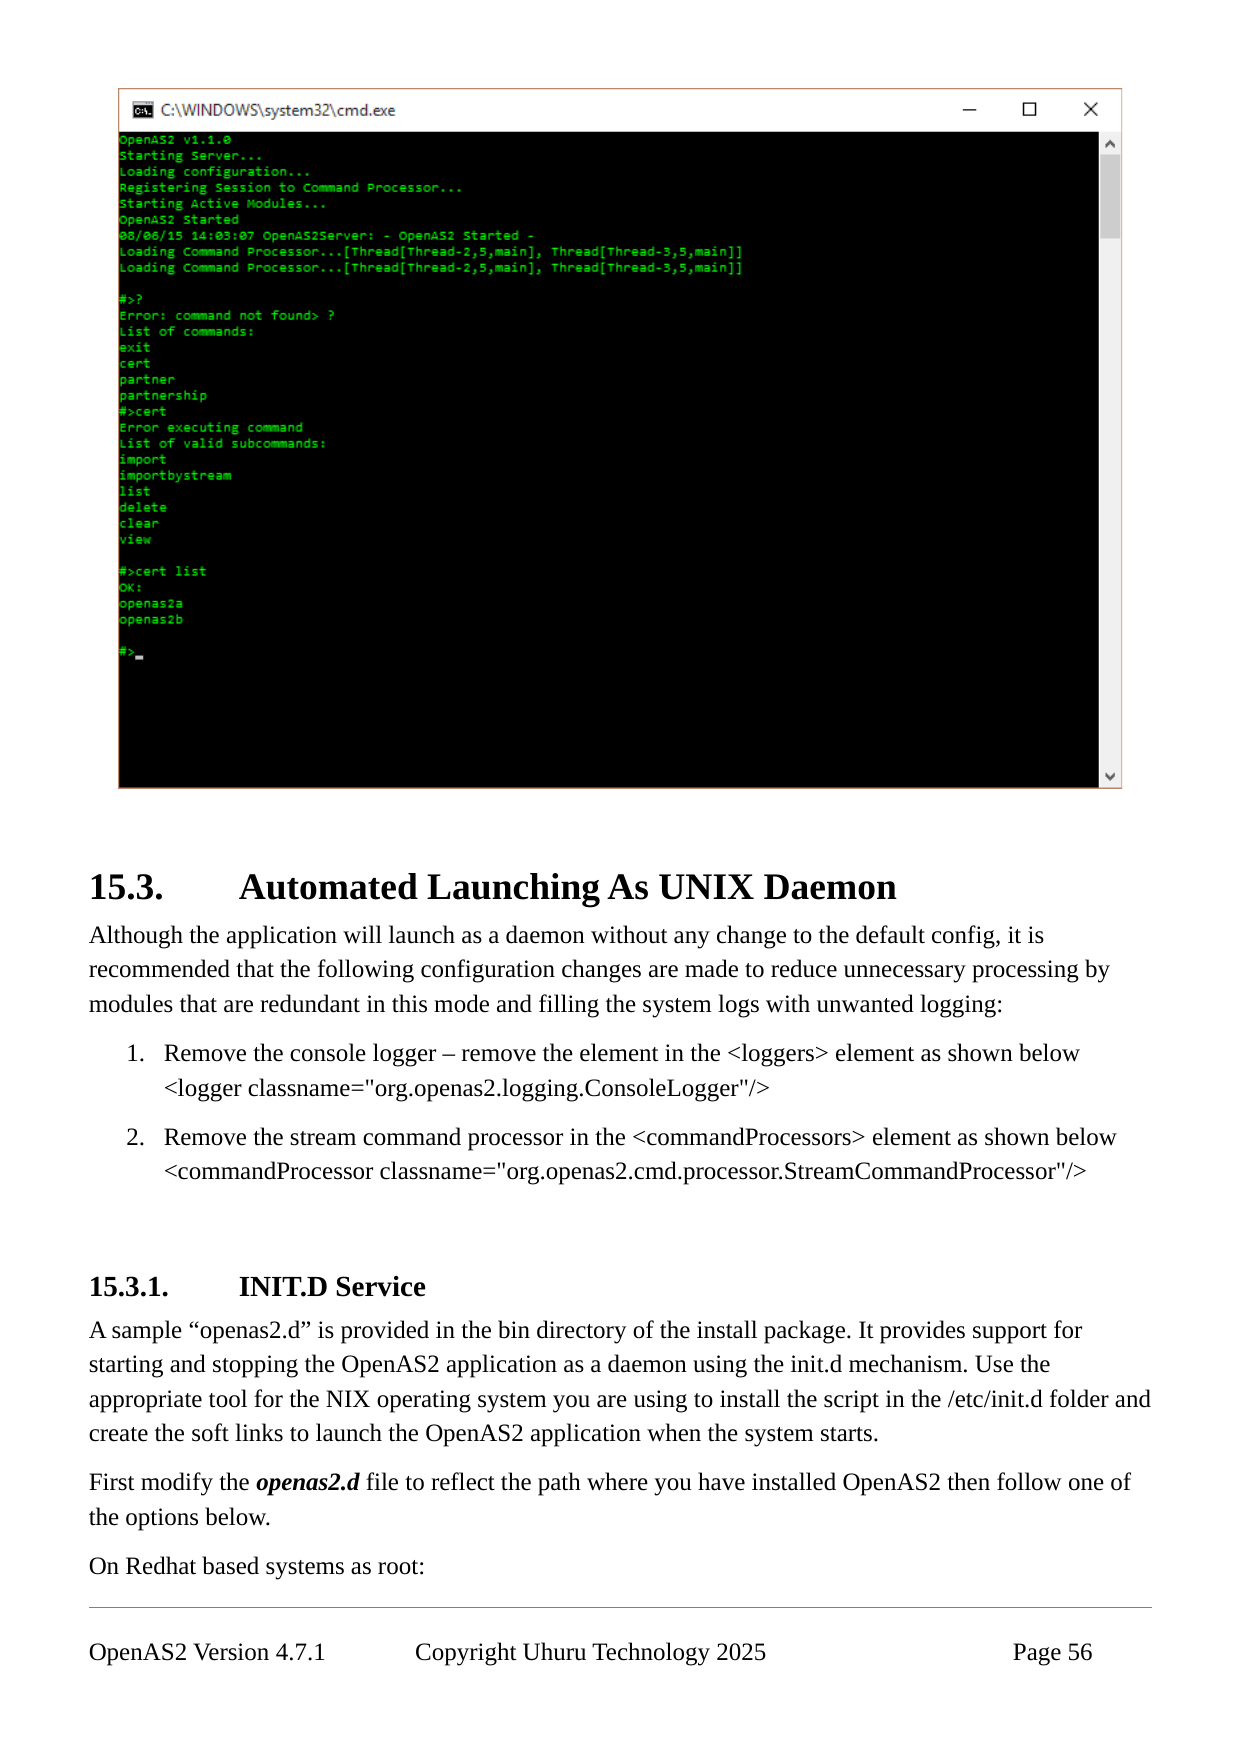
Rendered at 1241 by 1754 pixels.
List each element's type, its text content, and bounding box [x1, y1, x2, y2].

list Remove the console logger – remove the element in the <loggers> element as shown below <logger classname="org.openas2.logging.ConsoleLogger"/> [126, 1038, 1152, 1101]
text Although the application will launch as a daemon without any change to the default config, it is recommended that the following configuration changes are made to reduce unnecessary processing by modules that are redundant in this mode and filling the system logs with unwanted logging: [88, 920, 1152, 1018]
picture [118, 88, 1123, 789]
list Remove the stream command processor in the <commandProcessors> element as shown below <commandProcessor classname="org.openas2.cmd.processor.StreamCommandProcessor"/> [126, 1122, 1152, 1185]
subtitle Automated Launching As UNIX Daemon [88, 864, 1152, 908]
text A sample “openas2.d” is provided in the bin directory of the install package. It provides support for starting and stopping the OpenAS2 application as a daemon using the init.d mechanism. Use the appropriate tool for the NIX operating system you are using to install the script in the /etc/init.d folder and create the soft links to launch the OpenAS2 application when the system starts. [88, 1315, 1152, 1447]
subtitle INIT.D Service [88, 1269, 1152, 1302]
text First modify the openas2.d file to reflect the path where you have installed OpenAS2 then follow one of the options below. [88, 1467, 1152, 1531]
text On Redhat based systems as root: [88, 1551, 1152, 1580]
